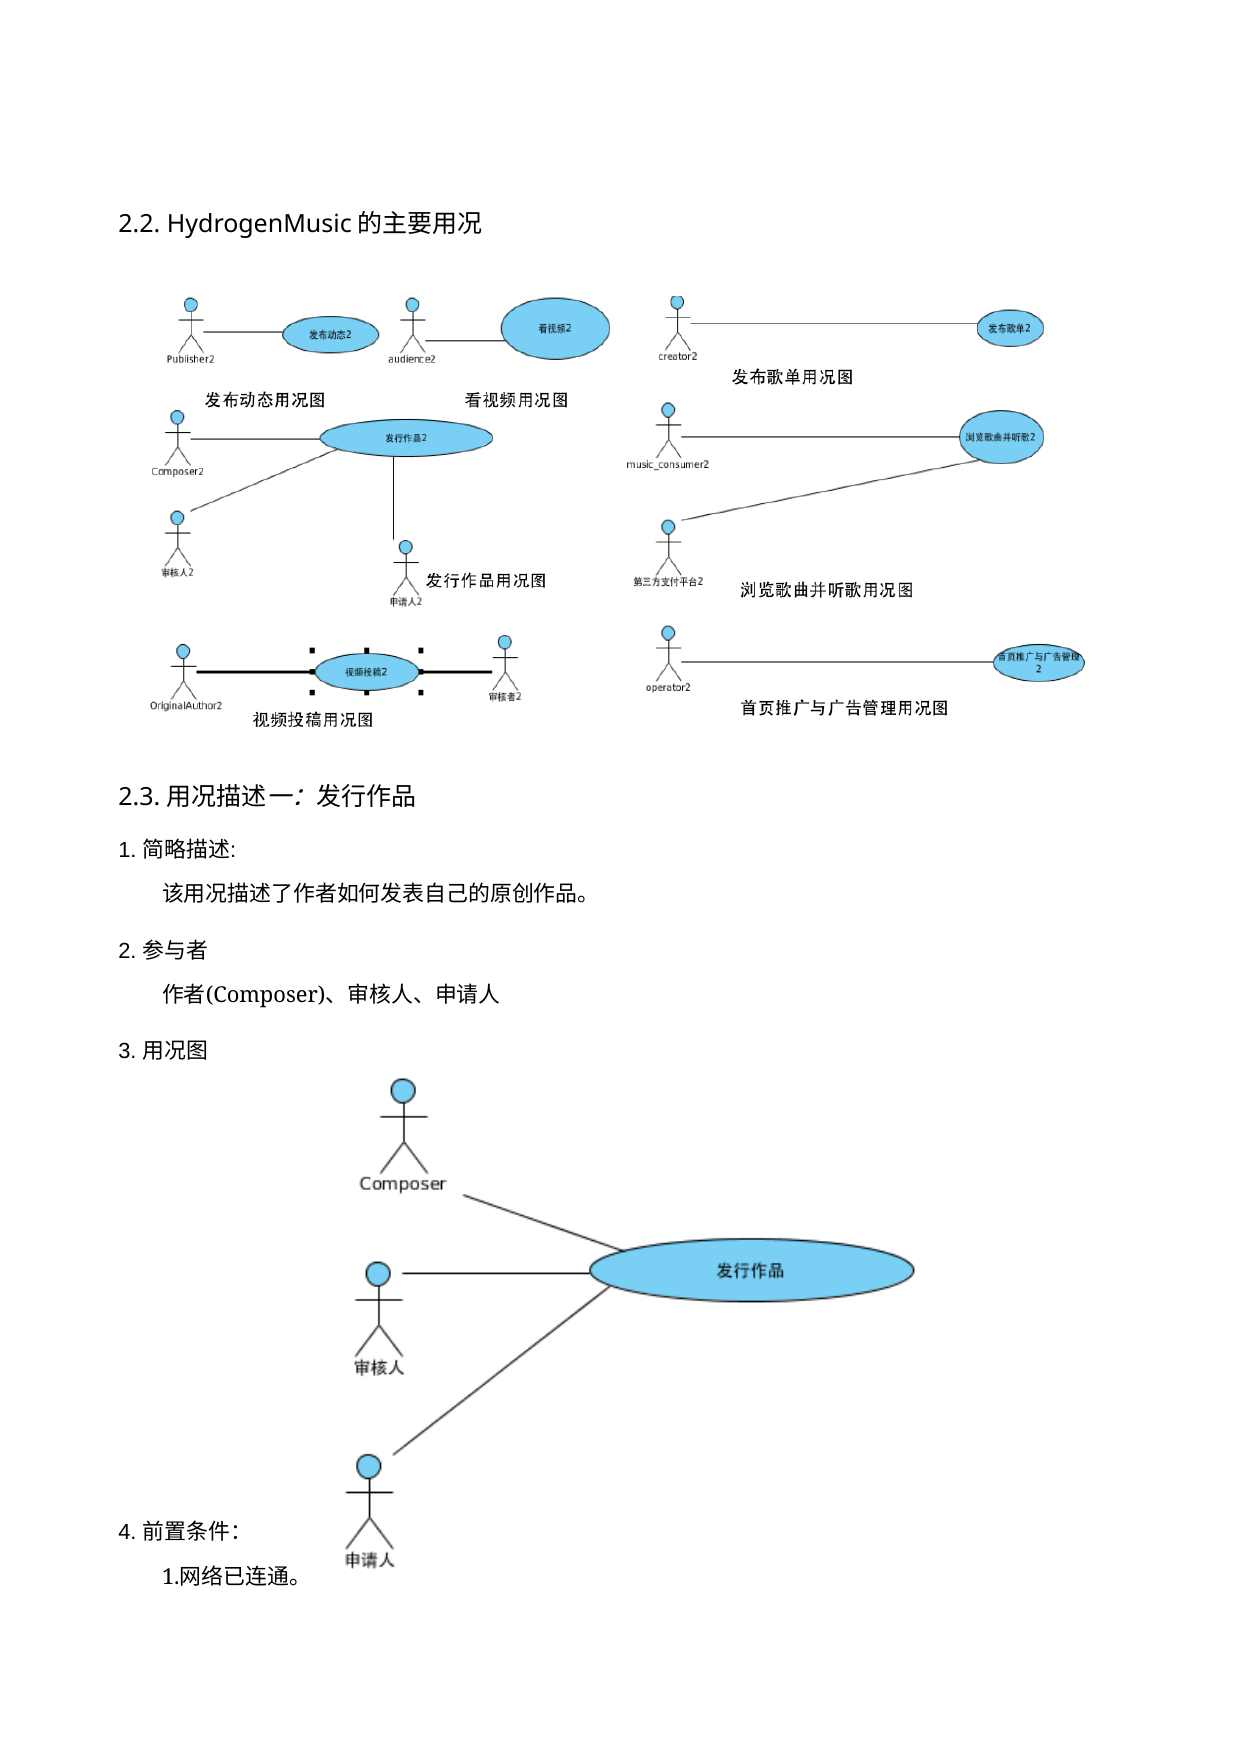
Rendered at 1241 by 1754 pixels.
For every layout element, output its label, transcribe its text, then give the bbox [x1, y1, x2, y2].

picture [147, 296, 1093, 732]
text 该用况描述了作者如何发表自己的原创作品。 [118, 876, 1122, 908]
text 作者(Composer)、审核人、申请人 [118, 977, 1122, 1009]
subtitle [935, 1514, 1122, 1546]
subtitle 用况图 [118, 1033, 1122, 1065]
subtitle 简略描述: [118, 832, 1122, 864]
subtitle 参与者 [118, 933, 1122, 964]
subtitle 前置条件： [118, 1514, 305, 1546]
text 1.网络已连通。 [118, 1559, 1122, 1591]
subtitle 用况描述一：发行作品 [118, 777, 1122, 813]
subtitle HydrogenMusic的主要用况 [118, 204, 1122, 240]
picture [305, 1071, 935, 1589]
